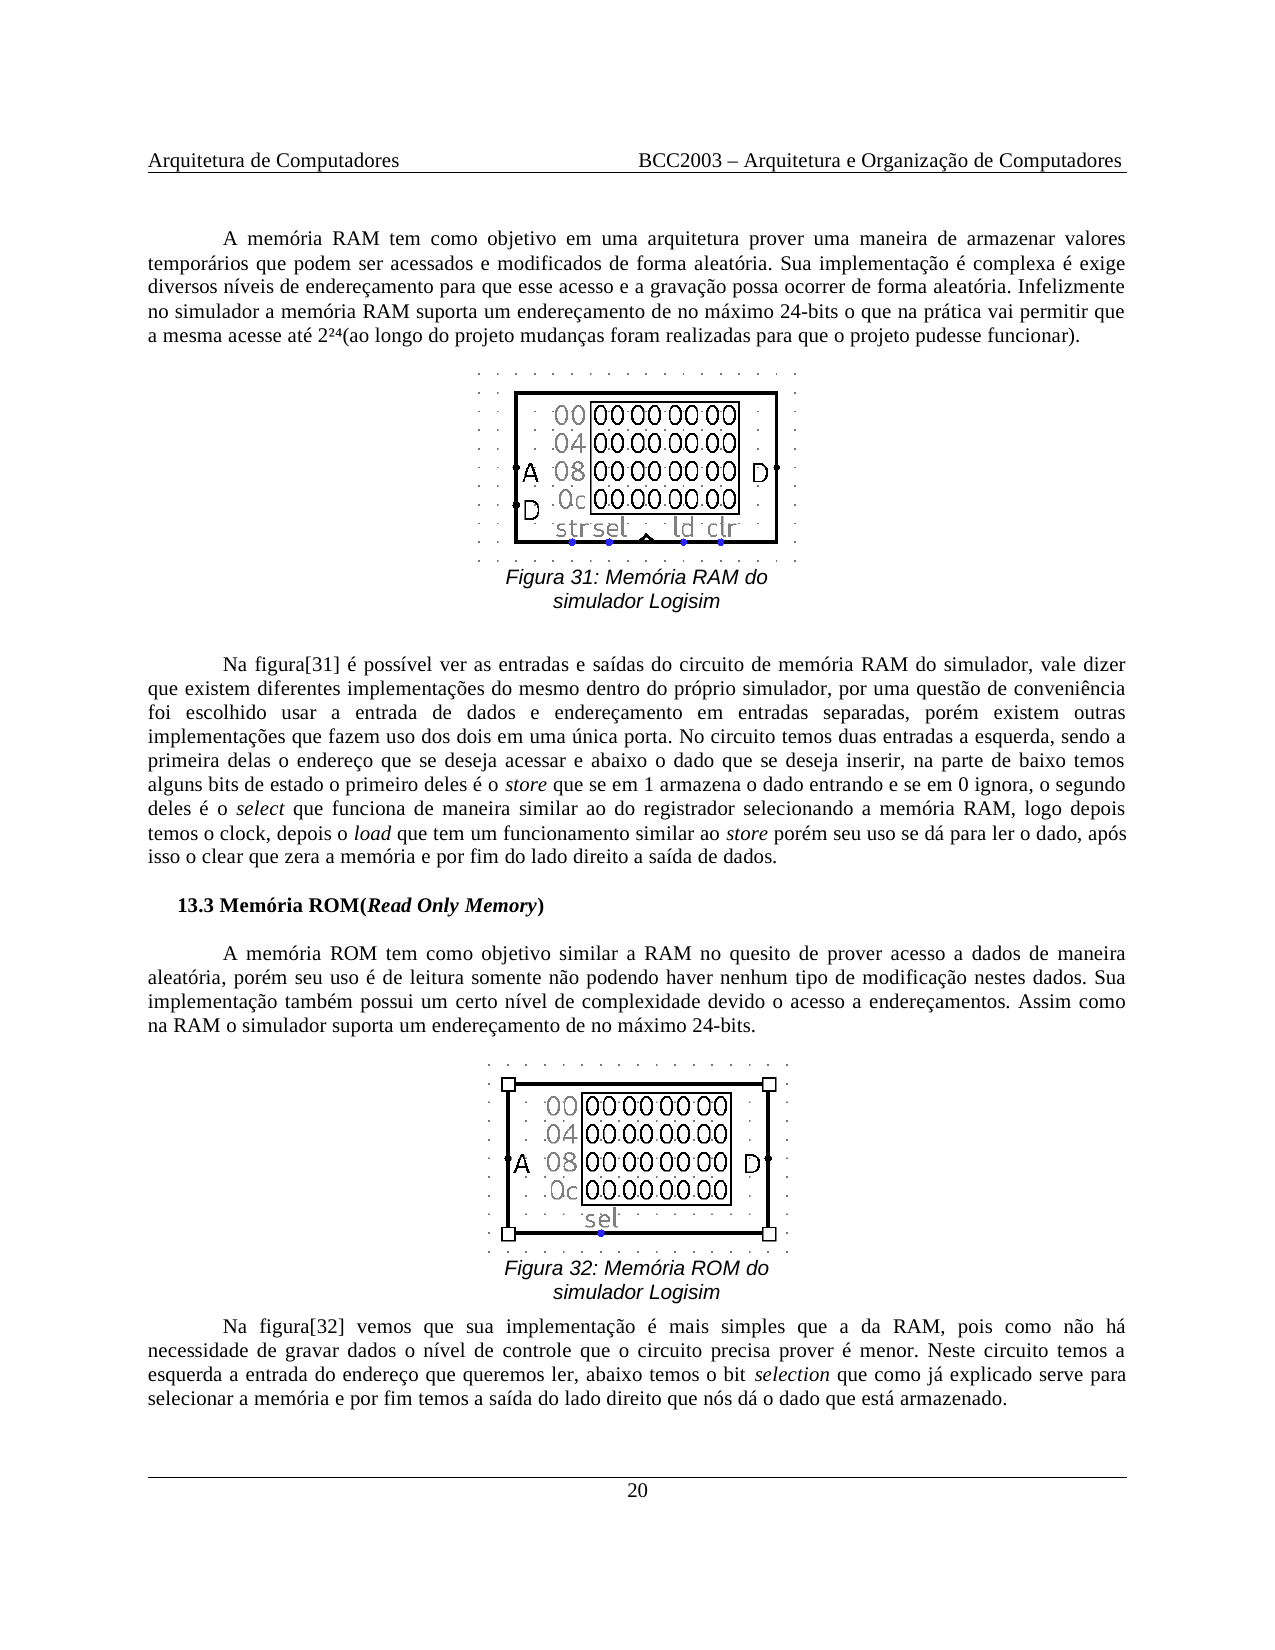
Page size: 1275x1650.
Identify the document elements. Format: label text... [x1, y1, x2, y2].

text A memória RAM tem como objetivo em uma arquitetura prover uma maneira de armazenar valores temporários que podem ser acessados e modificados de forma aleatória. Sua implementação é complexa é exige diversos níveis de endereçamento para que esse acesso e a gravação possa ocorrer de forma aleatória. Infelizmente no simulador a memória RAM suporta um endereçamento de no máximo 24-bits o que na prática vai permitir que a mesma acesse até 2²⁴(ao longo do projeto mudanças foram realizadas para que o projeto pudesse funcionar). [148, 226, 1127, 347]
text A memória ROM tem como objetivo similar a RAM no quesito de prover acesso a dados de maneira aleatória, porém seu uso é de leitura somente não podendo haver nenhum tipo de modificação nestes dados. Sua implementação também possui um certo nível de complexidade devido o acesso a endereçamentos. Assim como na RAM o simulador suporta um endereçamento de no máximo 24-bits. [148, 941, 1127, 1037]
picture [472, 1061, 803, 1256]
list 13.3 Memória ROM(Read Only Memory) [148, 892, 1127, 917]
text Figura 32: Memória ROM do simulador Logisim [472, 1256, 803, 1304]
text Figura 31: Memória RAM do simulador Logisim [472, 566, 803, 613]
text Na figura[31] é possível ver as entradas e saídas do circuito de memória RAM do simulador, vale dizer que existem diferentes implementações do mesmo dentro do próprio simulador, por uma questão de conveniência foi escolhido usar a entrada de dados e endereçamento em entradas separadas, porém existem outras implementações que fazem uso dos dois em uma única porta. No circuito temos duas entradas a esquerda, sendo a primeira delas o endereço que se deseja acessar e abaixo o dado que se deseja inserir, na parte de baixo temos alguns bits de estado o primeiro deles é o store que se em 1 armazena o dado entrando e se em 0 ignora, o segundo deles é o select que funciona de maneira similar ao do registrador selecionando a memória RAM, logo depois temos o clock, depois o load que tem um funcionamento similar ao store porém seu uso se dá para ler o dado, após isso o clear que zera a memória e por fim do lado direito a saída de dados. [148, 652, 1127, 868]
text Na figura[32] vemos que sua implementação é mais simples que a da RAM, pois como não há necessidade de gravar dados o nível de controle que o circuito precisa prover é menor. Neste circuito temos a esquerda a entrada do endereço que queremos ler, abaixo temos o bit selection que como já explicado serve para selecionar a memória e por fim temos a saída do lado direito que nós dá o dado que está armazenado. [148, 1256, 1127, 1410]
picture [472, 370, 803, 566]
